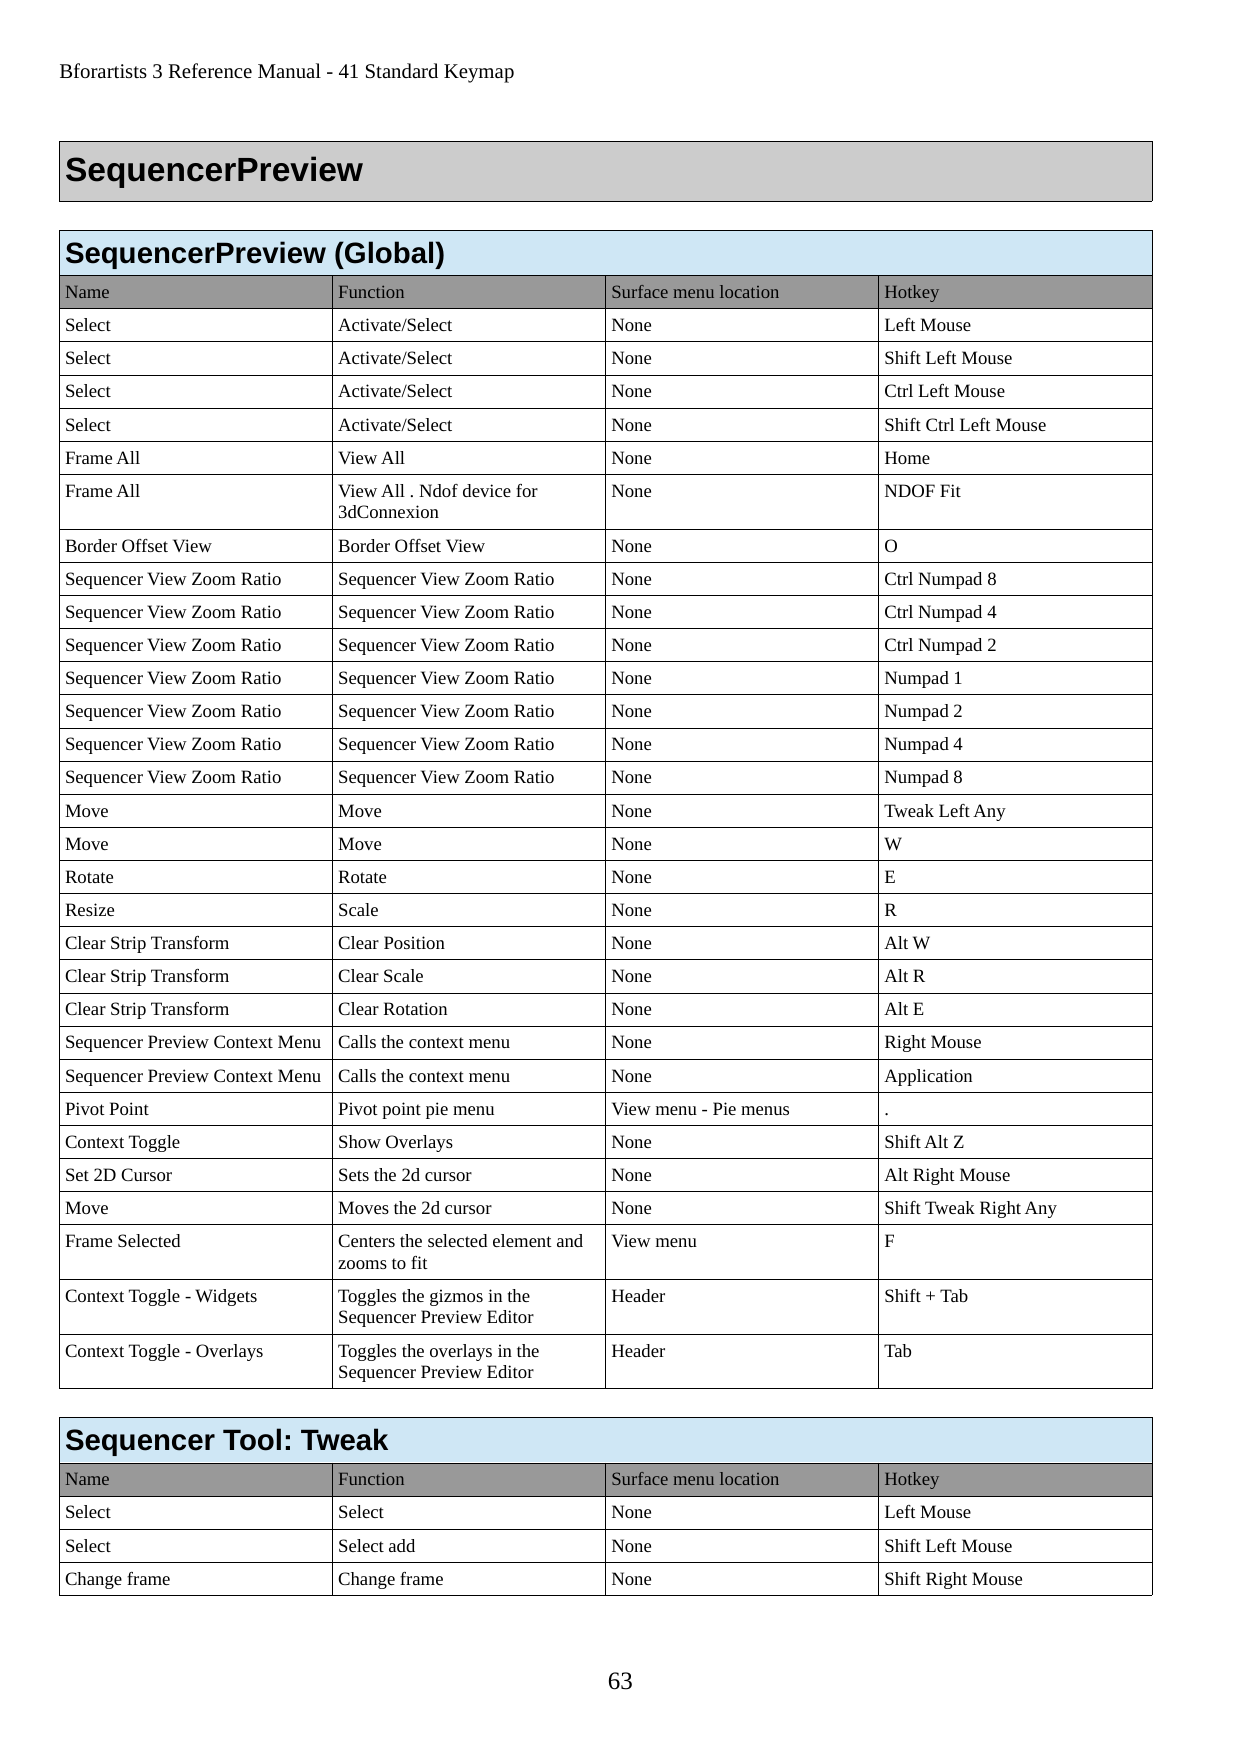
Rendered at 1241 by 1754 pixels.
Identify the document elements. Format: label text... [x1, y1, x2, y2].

table_cell Sequencer View Zoom Ratio [60, 695, 332, 727]
table_cell None [606, 1530, 878, 1562]
table_cell Clear Rotation [333, 994, 605, 1026]
table_cell None [606, 1126, 878, 1158]
table_cell Right Mouse [879, 1027, 1152, 1059]
table_cell Clear Position [333, 927, 605, 959]
table_cell None [606, 795, 878, 827]
table_cell Sequencer Preview Context Menu [60, 1060, 332, 1092]
table_cell Clear Strip Transform [60, 927, 332, 959]
table_cell Ctrl Left Mouse [879, 376, 1152, 408]
table_cell None [606, 1060, 878, 1092]
table_cell Hotkey [879, 276, 1152, 308]
table_cell Sequencer View Zoom Ratio [60, 563, 332, 595]
table_cell Clear Strip Transform [60, 960, 332, 992]
table_cell None [606, 729, 878, 761]
table_cell Surface menu location [606, 1464, 878, 1496]
table_cell Rotate [333, 861, 605, 893]
table_cell None [606, 563, 878, 595]
table_cell None [606, 1192, 878, 1224]
table_header Sequencer Tool: Tweak [60, 1418, 1152, 1462]
table_cell Frame All [60, 475, 332, 529]
table_cell None [606, 927, 878, 959]
table_cell Moves the 2d cursor [333, 1192, 605, 1224]
table_cell Centers the selected element and zooms to fit [333, 1225, 605, 1279]
table_cell None [606, 376, 878, 408]
table_cell Header [606, 1280, 878, 1334]
table_cell Border Offset View [333, 530, 605, 562]
table_cell Select add [333, 1530, 605, 1562]
table_cell None [606, 762, 878, 794]
table_cell View All [333, 442, 605, 474]
table_cell Move [60, 1192, 332, 1224]
table_cell Select [60, 1530, 332, 1562]
table_cell Activate/Select [333, 409, 605, 441]
table_cell Activate/Select [333, 376, 605, 408]
table_cell Surface menu location [606, 276, 878, 308]
table_cell None [606, 530, 878, 562]
table_cell Toggles the overlays in the Sequencer Preview Editor [333, 1335, 605, 1388]
table_cell Shift Tweak Right Any [879, 1192, 1152, 1224]
table_cell Shift + Tab [879, 1280, 1152, 1334]
table_cell None [606, 342, 878, 374]
table_cell View menu - Pie menus [606, 1093, 878, 1125]
table_cell Function [333, 1464, 605, 1496]
table_cell E [879, 861, 1152, 893]
table_cell Name [60, 276, 332, 308]
table_cell Pivot Point [60, 1093, 332, 1125]
table_cell Resize [60, 894, 332, 926]
table_cell Shift Left Mouse [879, 342, 1152, 374]
table_cell O [879, 530, 1152, 562]
table_cell None [606, 1159, 878, 1191]
table_cell Activate/Select [333, 342, 605, 374]
table_cell Select [60, 342, 332, 374]
table_cell . [879, 1093, 1152, 1125]
table_cell Context Toggle [60, 1126, 332, 1158]
table_cell Tweak Left Any [879, 795, 1152, 827]
table_cell Sequencer View Zoom Ratio [60, 729, 332, 761]
table_cell Tab [879, 1335, 1152, 1388]
table_cell Select [60, 1497, 332, 1529]
table_cell Ctrl Numpad 4 [879, 596, 1152, 628]
table_cell None [606, 662, 878, 694]
table_cell Scale [333, 894, 605, 926]
table_cell Frame All [60, 442, 332, 474]
table_cell Context Toggle - Widgets [60, 1280, 332, 1334]
table_cell None [606, 894, 878, 926]
table_cell Alt W [879, 927, 1152, 959]
table_cell Shift Right Mouse [879, 1563, 1152, 1595]
table_cell None [606, 1563, 878, 1595]
table_cell Clear Scale [333, 960, 605, 992]
table_cell None [606, 409, 878, 441]
table_cell Calls the context menu [333, 1060, 605, 1092]
table_cell Function [333, 276, 605, 308]
table_cell None [606, 475, 878, 529]
table_cell Alt R [879, 960, 1152, 992]
table_cell Toggles the gizmos in the Sequencer Preview Editor [333, 1280, 605, 1334]
table_cell Numpad 4 [879, 729, 1152, 761]
table_cell Change frame [333, 1563, 605, 1595]
table_cell None [606, 994, 878, 1026]
table_cell None [606, 629, 878, 661]
table_cell Move [333, 828, 605, 860]
table_cell Shift Alt Z [879, 1126, 1152, 1158]
table_cell None [606, 828, 878, 860]
table_cell Context Toggle - Overlays [60, 1335, 332, 1388]
table_cell Sequencer View Zoom Ratio [60, 629, 332, 661]
table_cell Alt Right Mouse [879, 1159, 1152, 1191]
table_cell None [606, 442, 878, 474]
table_cell Sequencer View Zoom Ratio [60, 762, 332, 794]
table_cell Application [879, 1060, 1152, 1092]
table_cell Numpad 8 [879, 762, 1152, 794]
table_cell Numpad 2 [879, 695, 1152, 727]
table_cell Sequencer View Zoom Ratio [60, 596, 332, 628]
table_cell View All . Ndof device for 3dConnexion [333, 475, 605, 529]
table_cell Left Mouse [879, 309, 1152, 341]
table_cell Numpad 1 [879, 662, 1152, 694]
table_cell Sequencer View Zoom Ratio [333, 629, 605, 661]
table_cell Change frame [60, 1563, 332, 1595]
table_cell None [606, 596, 878, 628]
table_header SequencerPreview (Global) [60, 231, 1152, 275]
table_cell Hotkey [879, 1464, 1152, 1496]
table_cell Sequencer View Zoom Ratio [333, 662, 605, 694]
table_cell Border Offset View [60, 530, 332, 562]
table_cell Move [60, 828, 332, 860]
table_cell Sets the 2d cursor [333, 1159, 605, 1191]
table_cell Calls the context menu [333, 1027, 605, 1059]
table_cell Move [60, 795, 332, 827]
table_cell None [606, 861, 878, 893]
table_cell Clear Strip Transform [60, 994, 332, 1026]
table_cell Frame Selected [60, 1225, 332, 1279]
table_cell Pivot point pie menu [333, 1093, 605, 1125]
table_cell Sequencer View Zoom Ratio [333, 563, 605, 595]
table_cell Select [60, 309, 332, 341]
table_cell Left Mouse [879, 1497, 1152, 1529]
table_cell Select [60, 409, 332, 441]
table_cell Select [333, 1497, 605, 1529]
table_cell R [879, 894, 1152, 926]
table_cell Activate/Select [333, 309, 605, 341]
table_cell Set 2D Cursor [60, 1159, 332, 1191]
table_cell Alt E [879, 994, 1152, 1026]
table_cell Home [879, 442, 1152, 474]
table_cell None [606, 309, 878, 341]
table_cell Sequencer View Zoom Ratio [333, 762, 605, 794]
table_cell Rotate [60, 861, 332, 893]
table_cell None [606, 1027, 878, 1059]
table_header SequencerPreview [60, 142, 1152, 201]
table_cell Ctrl Numpad 2 [879, 629, 1152, 661]
table_cell None [606, 1497, 878, 1529]
table_cell Header [606, 1335, 878, 1388]
table_cell Shift Ctrl Left Mouse [879, 409, 1152, 441]
table_cell Move [333, 795, 605, 827]
table_cell Name [60, 1464, 332, 1496]
table_cell Select [60, 376, 332, 408]
table_cell Sequencer View Zoom Ratio [333, 729, 605, 761]
table_cell Sequencer View Zoom Ratio [333, 695, 605, 727]
table_cell Sequencer View Zoom Ratio [333, 596, 605, 628]
table_cell Sequencer Preview Context Menu [60, 1027, 332, 1059]
table_cell View menu [606, 1225, 878, 1279]
table_cell Sequencer View Zoom Ratio [60, 662, 332, 694]
table_cell W [879, 828, 1152, 860]
table_cell Show Overlays [333, 1126, 605, 1158]
table_cell F [879, 1225, 1152, 1279]
table_cell NDOF Fit [879, 475, 1152, 529]
table_cell Shift Left Mouse [879, 1530, 1152, 1562]
table_cell None [606, 695, 878, 727]
table_cell Ctrl Numpad 8 [879, 563, 1152, 595]
table_cell None [606, 960, 878, 992]
